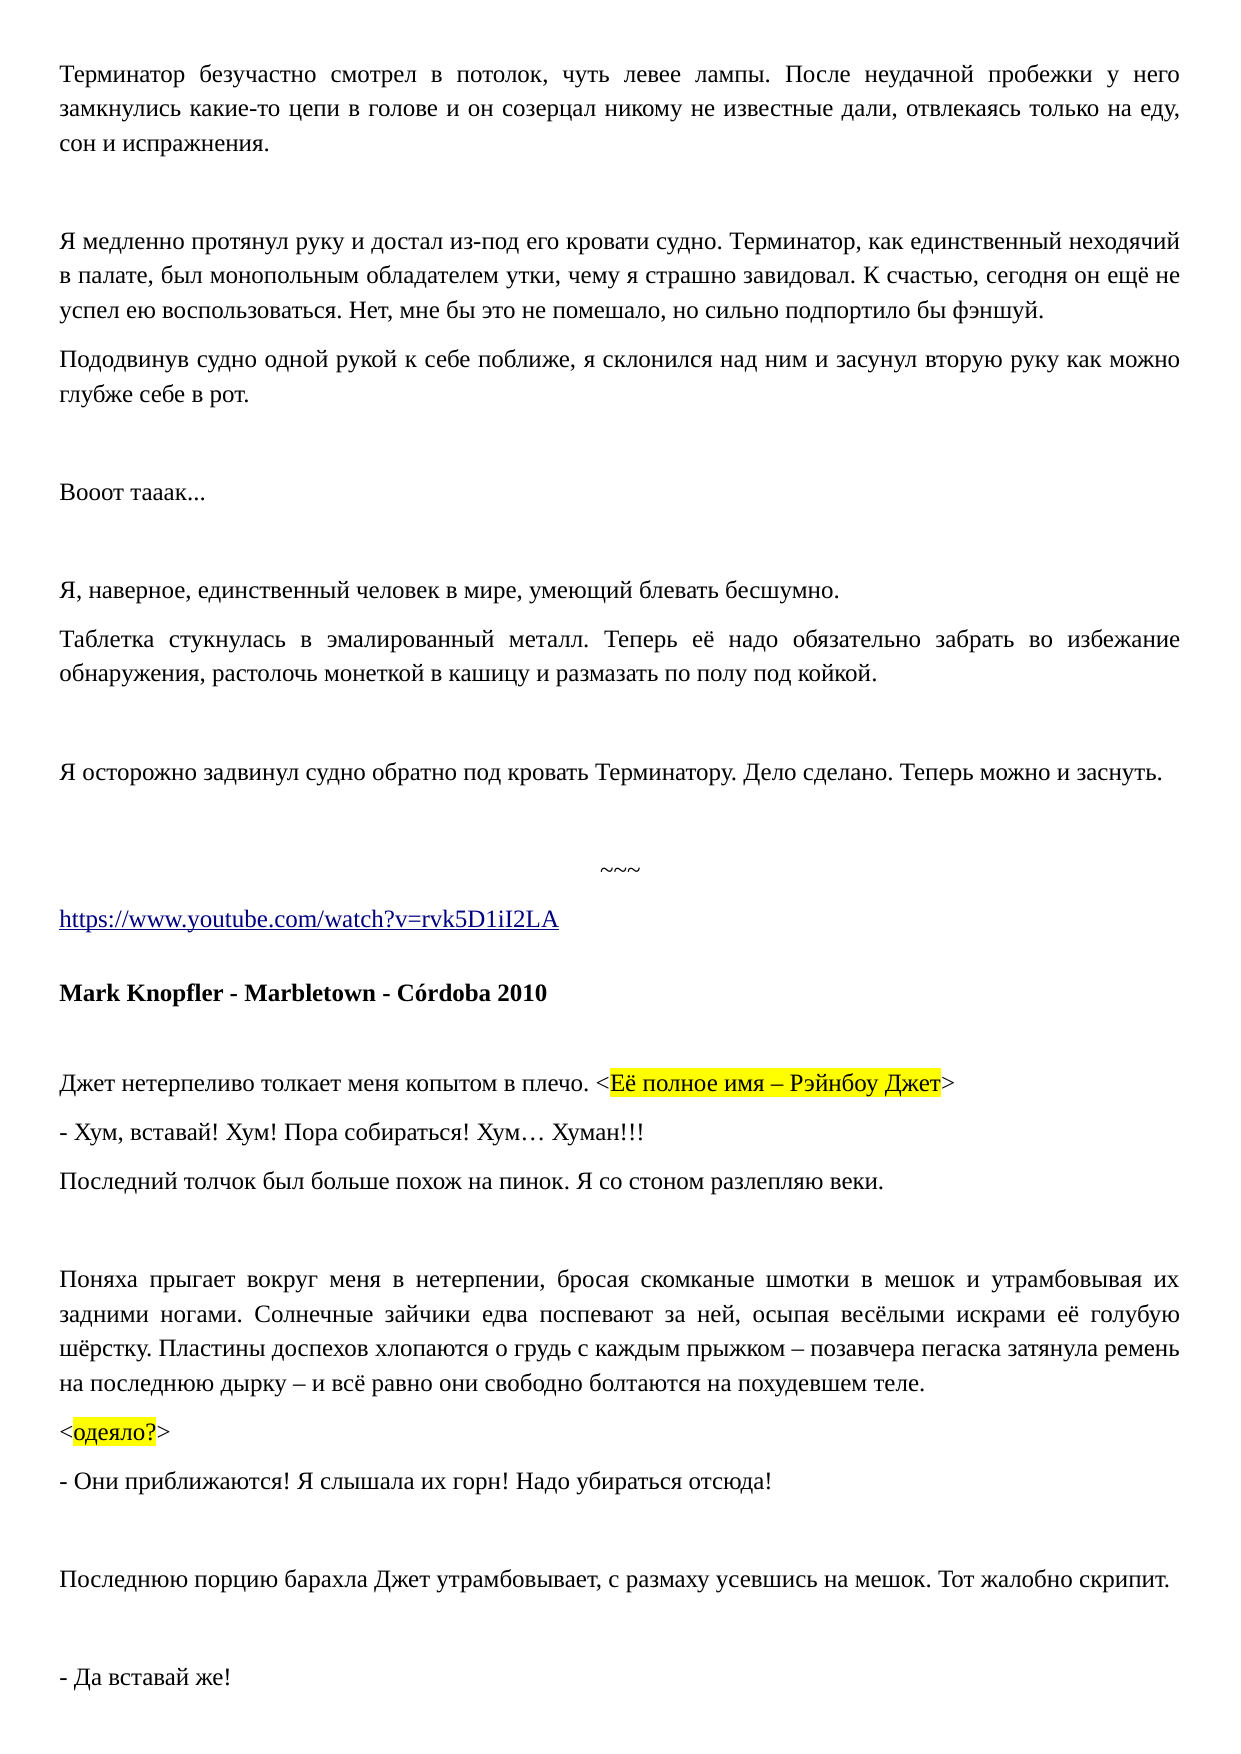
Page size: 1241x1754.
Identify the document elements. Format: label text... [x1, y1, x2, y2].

text Терминатор безучастно смотрел в потолок, чуть левее лампы. После неудачной пробежки у него замкнулись какие-то цепи в голове и он созерцал никому не известные дали, отвлекаясь только на еду, сон и испражнения. [59, 59, 1181, 157]
text Последний толчок был больше похож на пинок. Я со стоном разлепляю веки. [59, 1166, 1181, 1195]
text https://www.youtube.com/watch?v=rvk5D1iI2LA [59, 904, 1181, 932]
text Я осторожно задвинул судно обратно под кровать Терминатору. Дело сделано. Теперь можно и заснуть. [59, 757, 1181, 785]
text Пододвинув судно одной рукой к себе поближе, я склонился над ним и засунул вторую руку как можно глубже себе в рот. [59, 344, 1181, 407]
text - Они приближаются! Я слышала их горн! Надо убираться отсюда! [59, 1466, 1181, 1495]
text Последнюю порцию барахла Джет утрамбовывает, с размаху усевшись на мешок. Тот жалобно скрипит. [59, 1564, 1181, 1593]
text Джет нетерпеливо толкает меня копытом в плечо. <Её полное имя – Рэйнбоу Джет> [59, 1068, 1181, 1097]
subtitle Mark Knopfler - Marbletown - Córdoba 2010 [59, 978, 1181, 1007]
text Таблетка стукнулась в эмалированный металл. Теперь её надо обязательно забрать во избежание обнаружения, растолочь монеткой в кашицу и размазать по полу под койкой. [59, 624, 1181, 687]
text - Да вставай же! [59, 1662, 1181, 1691]
text - Хум, вставай! Хум! Пора собираться! Хум… Хуман!!! [59, 1117, 1181, 1146]
text Я, наверное, единственный человек в мире, умеющий блевать бесшумно. [59, 575, 1181, 604]
text ~~~ [59, 855, 1181, 883]
text <одеяло?> [59, 1417, 1181, 1446]
text Поняха прыгает вокруг меня в нетерпении, бросая скомканые шмотки в мешок и утрамбовывая их задними ногами. Солнечные зайчики едва поспевают за ней, осыпая весёлыми искрами её голубую шёрстку. Пластины доспехов хлопаются о грудь с каждым прыжком – позавчера пегаска затянула ремень на последнюю дырку – и всё равно они свободно болтаются на похудевшем теле. [59, 1264, 1181, 1397]
text Я медленно протянул руку и достал из-под его кровати судно. Терминатор, как единственный неходячий в палате, был монопольным обладателем утки, чему я страшно завидовал. К счастью, сегодня он ещё не успел ею воспользоваться. Нет, мне бы это не помешало, но сильно подпортило бы фэншуй. [59, 226, 1181, 324]
text Вооот тааак... [59, 477, 1181, 506]
